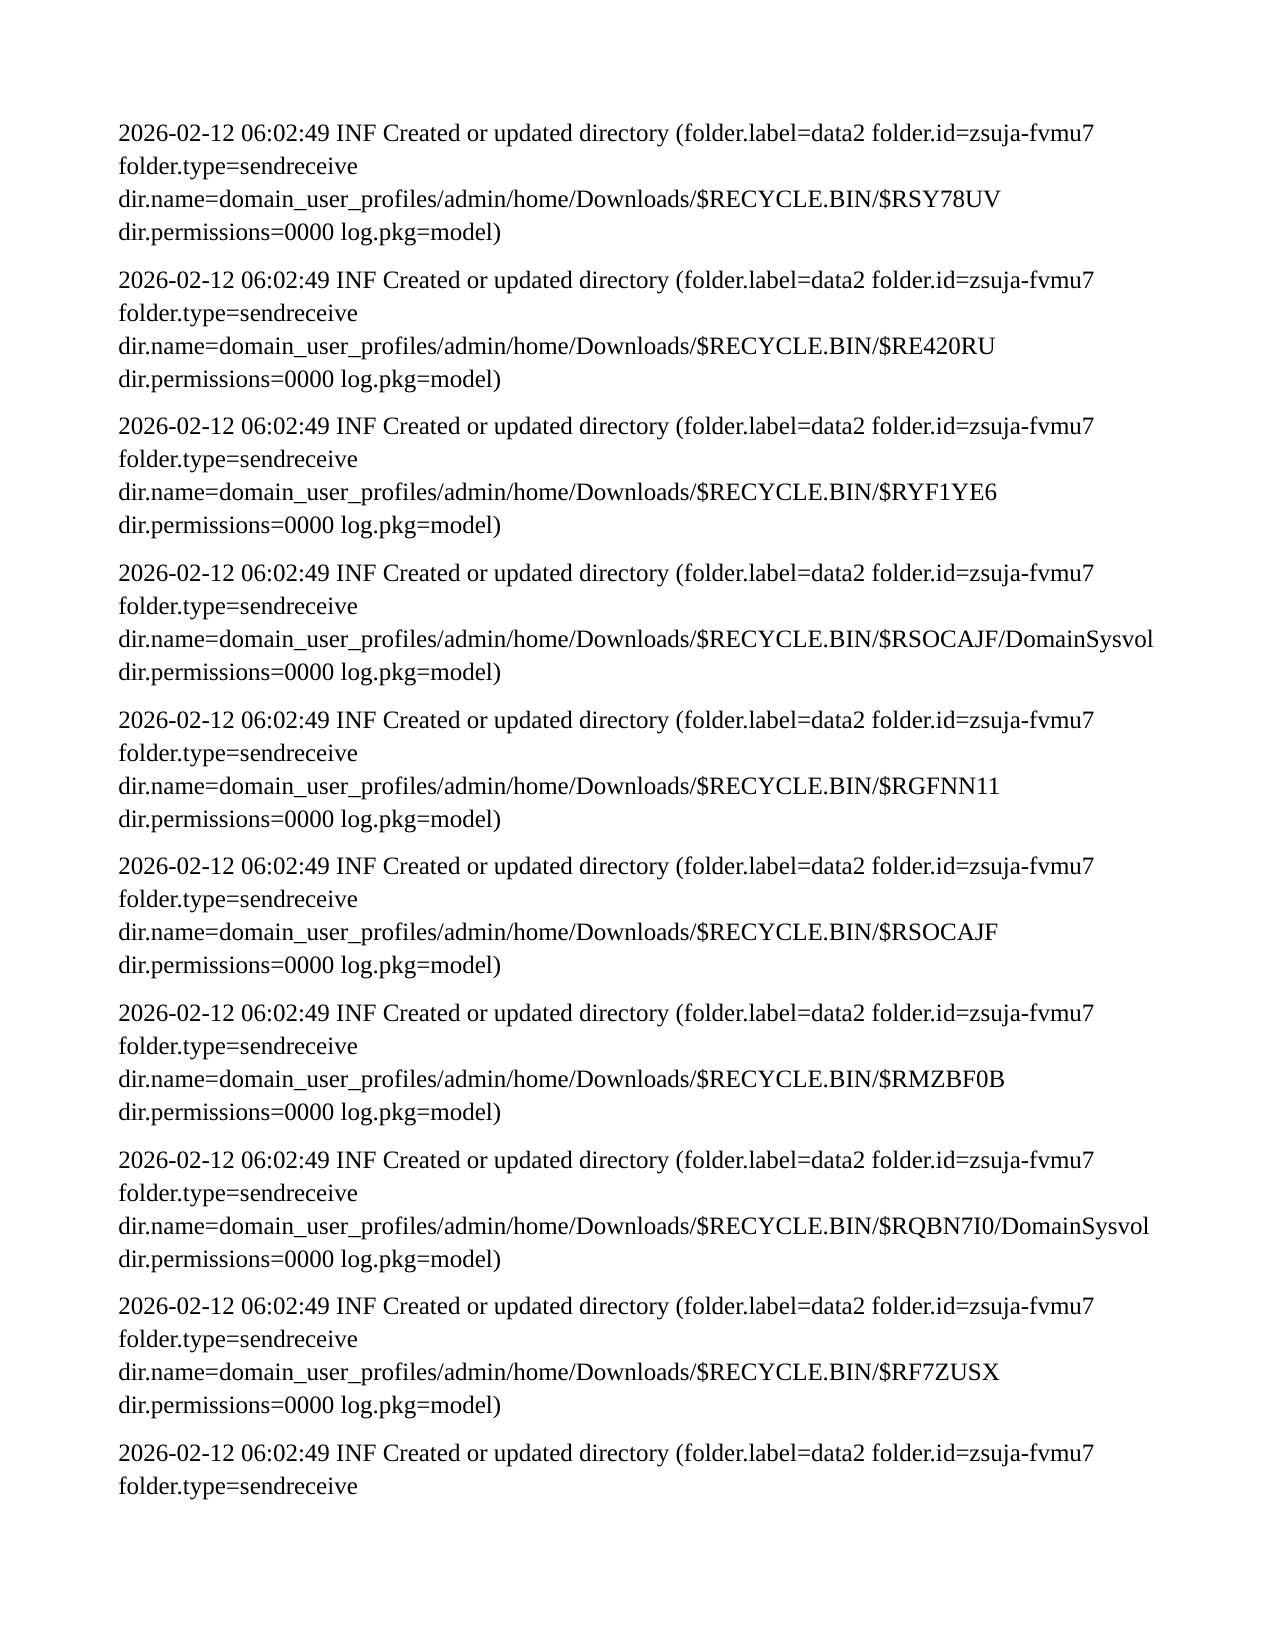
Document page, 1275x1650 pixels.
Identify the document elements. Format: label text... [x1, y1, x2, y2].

text 2026-02-12 06:02:49 INF Created or updated directory (folder.label=data2 folder.id=zsuja-fvmu7 folder.type=sendreceive dir.name=domain_user_profiles/admin/home/Downloads/$RECYCLE.BIN/$RYF1YE6 dir.permissions=0000 log.pkg=model) [118, 411, 1157, 539]
text 2026-02-12 06:02:49 INF Created or updated directory (folder.label=data2 folder.id=zsuja-fvmu7 folder.type=sendreceive dir.name=domain_user_profiles/admin/home/Downloads/$RECYCLE.BIN/$RSY78UV dir.permissions=0000 log.pkg=model) [118, 118, 1157, 246]
text 2026-02-12 06:02:49 INF Created or updated directory (folder.label=data2 folder.id=zsuja-fvmu7 folder.type=sendreceive dir.name=domain_user_profiles/admin/home/Downloads/$RECYCLE.BIN/$RGFNN11 dir.permissions=0000 log.pkg=model) [118, 705, 1157, 833]
text 2026-02-12 06:02:49 INF Created or updated directory (folder.label=data2 folder.id=zsuja-fvmu7 folder.type=sendreceive dir.name=domain_user_profiles/admin/home/Downloads/$RECYCLE.BIN/$RMZBF0B dir.permissions=0000 log.pkg=model) [118, 998, 1157, 1126]
text 2026-02-12 06:02:49 INF Created or updated directory (folder.label=data2 folder.id=zsuja-fvmu7 folder.type=sendreceive dir.name=domain_user_profiles/admin/home/Downloads/$RECYCLE.BIN/$RF7ZUSX dir.permissions=0000 log.pkg=model) [118, 1291, 1157, 1419]
text 2026-02-12 06:02:49 INF Created or updated directory (folder.label=data2 folder.id=zsuja-fvmu7 folder.type=sendreceive [118, 1438, 1157, 1500]
text 2026-02-12 06:02:49 INF Created or updated directory (folder.label=data2 folder.id=zsuja-fvmu7 folder.type=sendreceive dir.name=domain_user_profiles/admin/home/Downloads/$RECYCLE.BIN/$RSOCAJF dir.permissions=0000 log.pkg=model) [118, 851, 1157, 979]
text 2026-02-12 06:02:49 INF Created or updated directory (folder.label=data2 folder.id=zsuja-fvmu7 folder.type=sendreceive dir.name=domain_user_profiles/admin/home/Downloads/$RECYCLE.BIN/$RQBN7I0/DomainSysvol dir.permissions=0000 log.pkg=model) [118, 1145, 1157, 1273]
text 2026-02-12 06:02:49 INF Created or updated directory (folder.label=data2 folder.id=zsuja-fvmu7 folder.type=sendreceive dir.name=domain_user_profiles/admin/home/Downloads/$RECYCLE.BIN/$RSOCAJF/DomainSysvol dir.permissions=0000 log.pkg=model) [118, 558, 1157, 686]
text 2026-02-12 06:02:49 INF Created or updated directory (folder.label=data2 folder.id=zsuja-fvmu7 folder.type=sendreceive dir.name=domain_user_profiles/admin/home/Downloads/$RECYCLE.BIN/$RE420RU dir.permissions=0000 log.pkg=model) [118, 265, 1157, 393]
